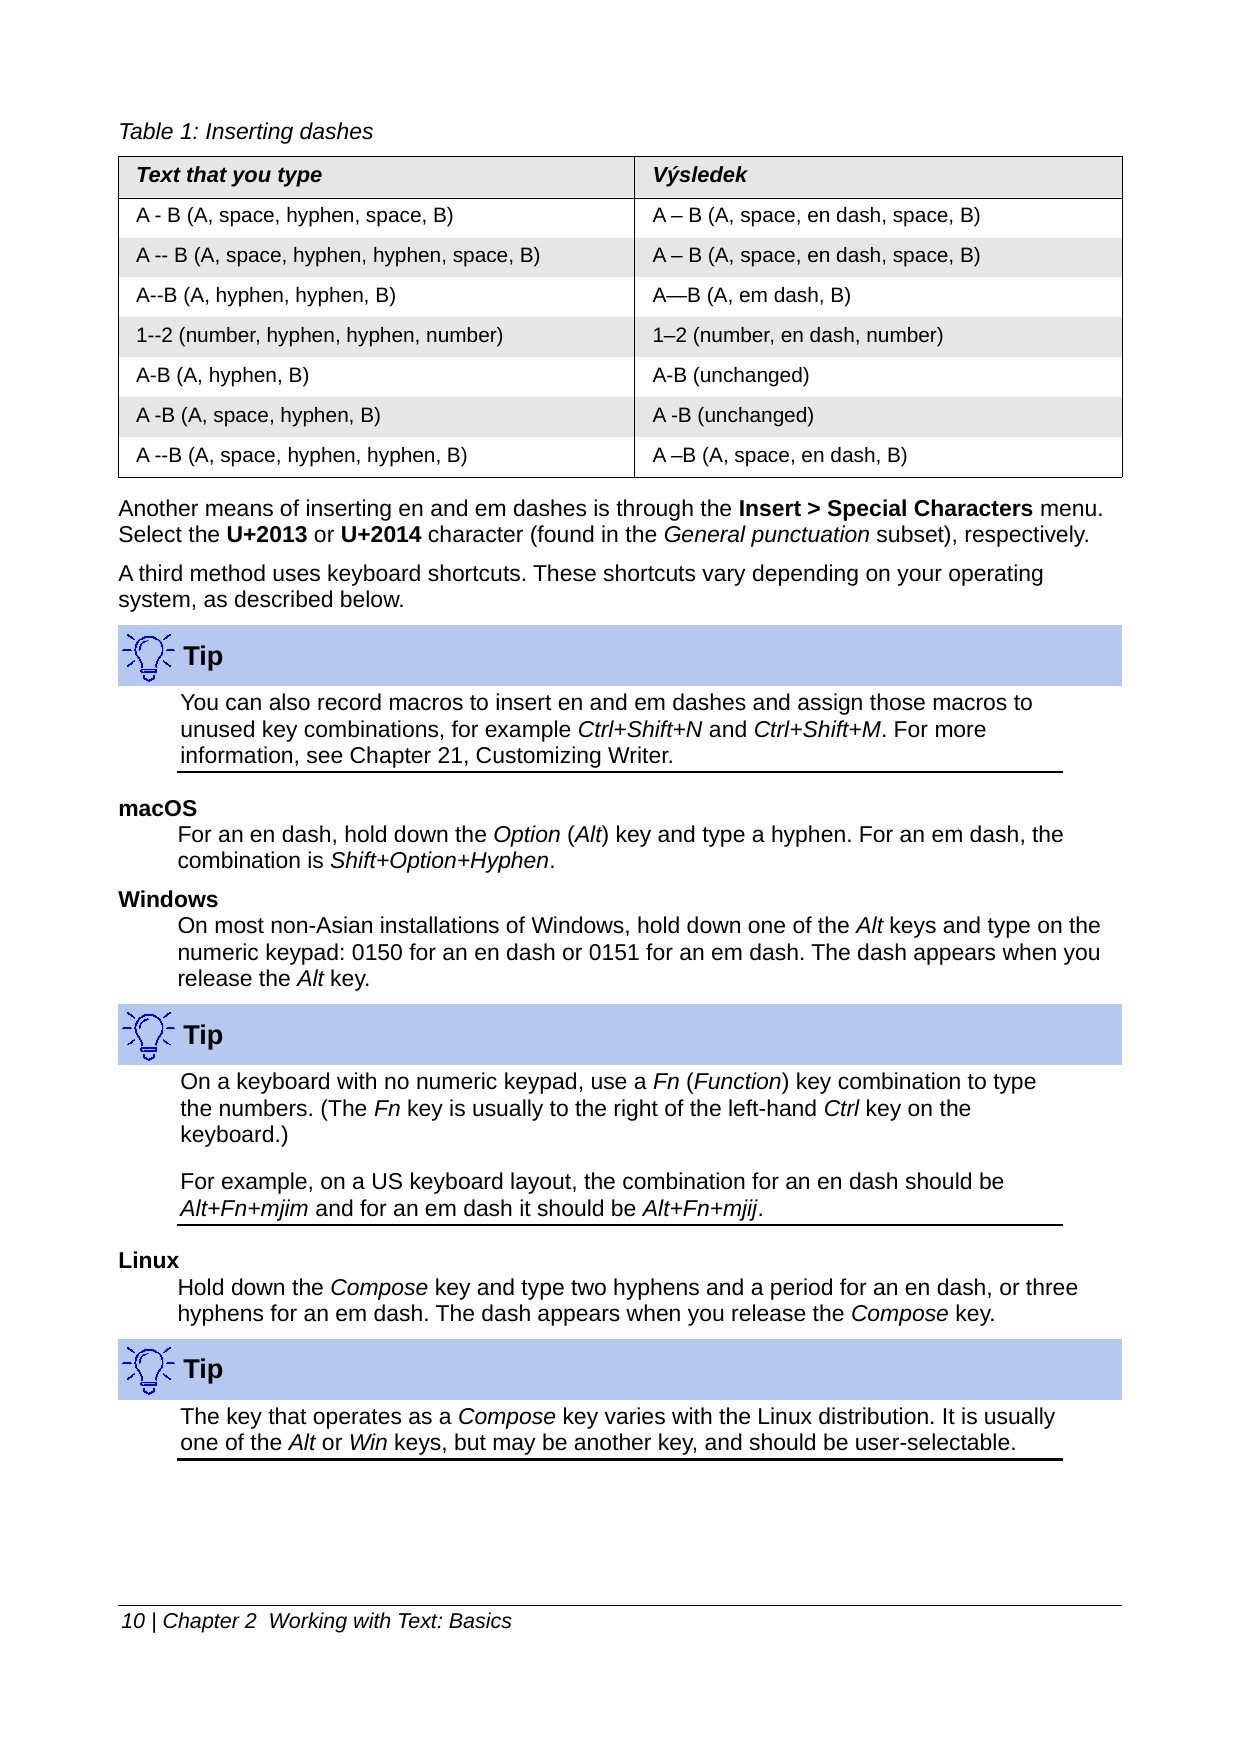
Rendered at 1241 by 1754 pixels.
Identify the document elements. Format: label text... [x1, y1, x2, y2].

table_cell A – B (A, space, en dash, space, B) [635, 238, 1122, 277]
table_cell A -- B (A, space, hyphen, hyphen, space, B) [119, 238, 634, 277]
text Another means of inserting en and em dashes is through the Insert > Special Characters menu. Select the U+2013 or U+2014 character (found in the General punctuation subset), respectively. [118, 495, 1122, 547]
text Linux [118, 1247, 1122, 1273]
text Hold down the Compose key and type two hyphens and a period for an en dash, or three hyphens for an em dash. The dash appears when you release the Compose key. [177, 1273, 1122, 1326]
text Table 1: Inserting dashes [118, 118, 1122, 144]
text On a keyboard with no numeric keypad, use a Fn (Function) key combination to type the numbers. (The Fn key is usually to the right of the left-hand Ctrl key on the keyboard.) [177, 1065, 1063, 1147]
table_cell A-B (unchanged) [635, 357, 1122, 397]
table_cell A –B (A, space, en dash, B) [635, 437, 1122, 477]
table_cell A -B (A, space, hyphen, B) [119, 397, 634, 437]
table_header Text that you type [119, 157, 634, 197]
picture [119, 1004, 179, 1065]
text A third method uses keyboard shortcuts. These shortcuts vary depending on your operating system, as described below. [118, 560, 1122, 613]
text The key that operates as a Compose key varies with the Linux distribution. It is usually one of the Alt or Win keys, but may be another key, and should be user-selectable. [177, 1400, 1063, 1458]
table_cell A --B (A, space, hyphen, hyphen, B) [119, 437, 634, 477]
table_cell A – B (A, space, en dash, space, B) [635, 199, 1122, 237]
subtitle Tip [179, 1004, 1122, 1065]
text For example, on a US keyboard layout, the combination for an en dash should be Alt+Fn+mjim and for an em dash it should be Alt+Fn+mjij. [177, 1165, 1063, 1224]
table_header Výsledek [635, 157, 1122, 197]
picture [119, 626, 179, 686]
table_cell 1--2 (number, hyphen, hyphen, number) [119, 317, 634, 357]
table_cell A-B (A, hyphen, B) [119, 357, 634, 397]
text You can also record macros to insert en and em dashes and assign those macros to unused key combinations, for example Ctrl+Shift+N and Ctrl+Shift+M. For more information, see Chapter 21, Customizing Writer. [177, 686, 1063, 771]
table_cell A—B (A, em dash, B) [635, 278, 1122, 317]
text Windows [118, 886, 1122, 912]
subtitle Tip [118, 1339, 1122, 1400]
table_cell A -B (unchanged) [635, 397, 1122, 437]
text On most non-Asian installations of Windows, hold down one of the Alt keys and type on the numeric keypad: 0150 for an en dash or 0151 for an em dash. The dash appears when you release the Alt key. [177, 912, 1122, 991]
table_cell A - B (A, space, hyphen, space, B) [119, 199, 634, 237]
subtitle Tip [118, 625, 1122, 686]
text macOS [118, 794, 1122, 821]
text For an en dash, hold down the Option (Alt) key and type a hyphen. For an em dash, the combination is Shift+Option+Hyphen. [177, 821, 1122, 873]
picture [119, 1339, 179, 1399]
table_cell A--B (A, hyphen, hyphen, B) [119, 278, 634, 317]
table_cell 1–2 (number, en dash, number) [635, 317, 1122, 357]
